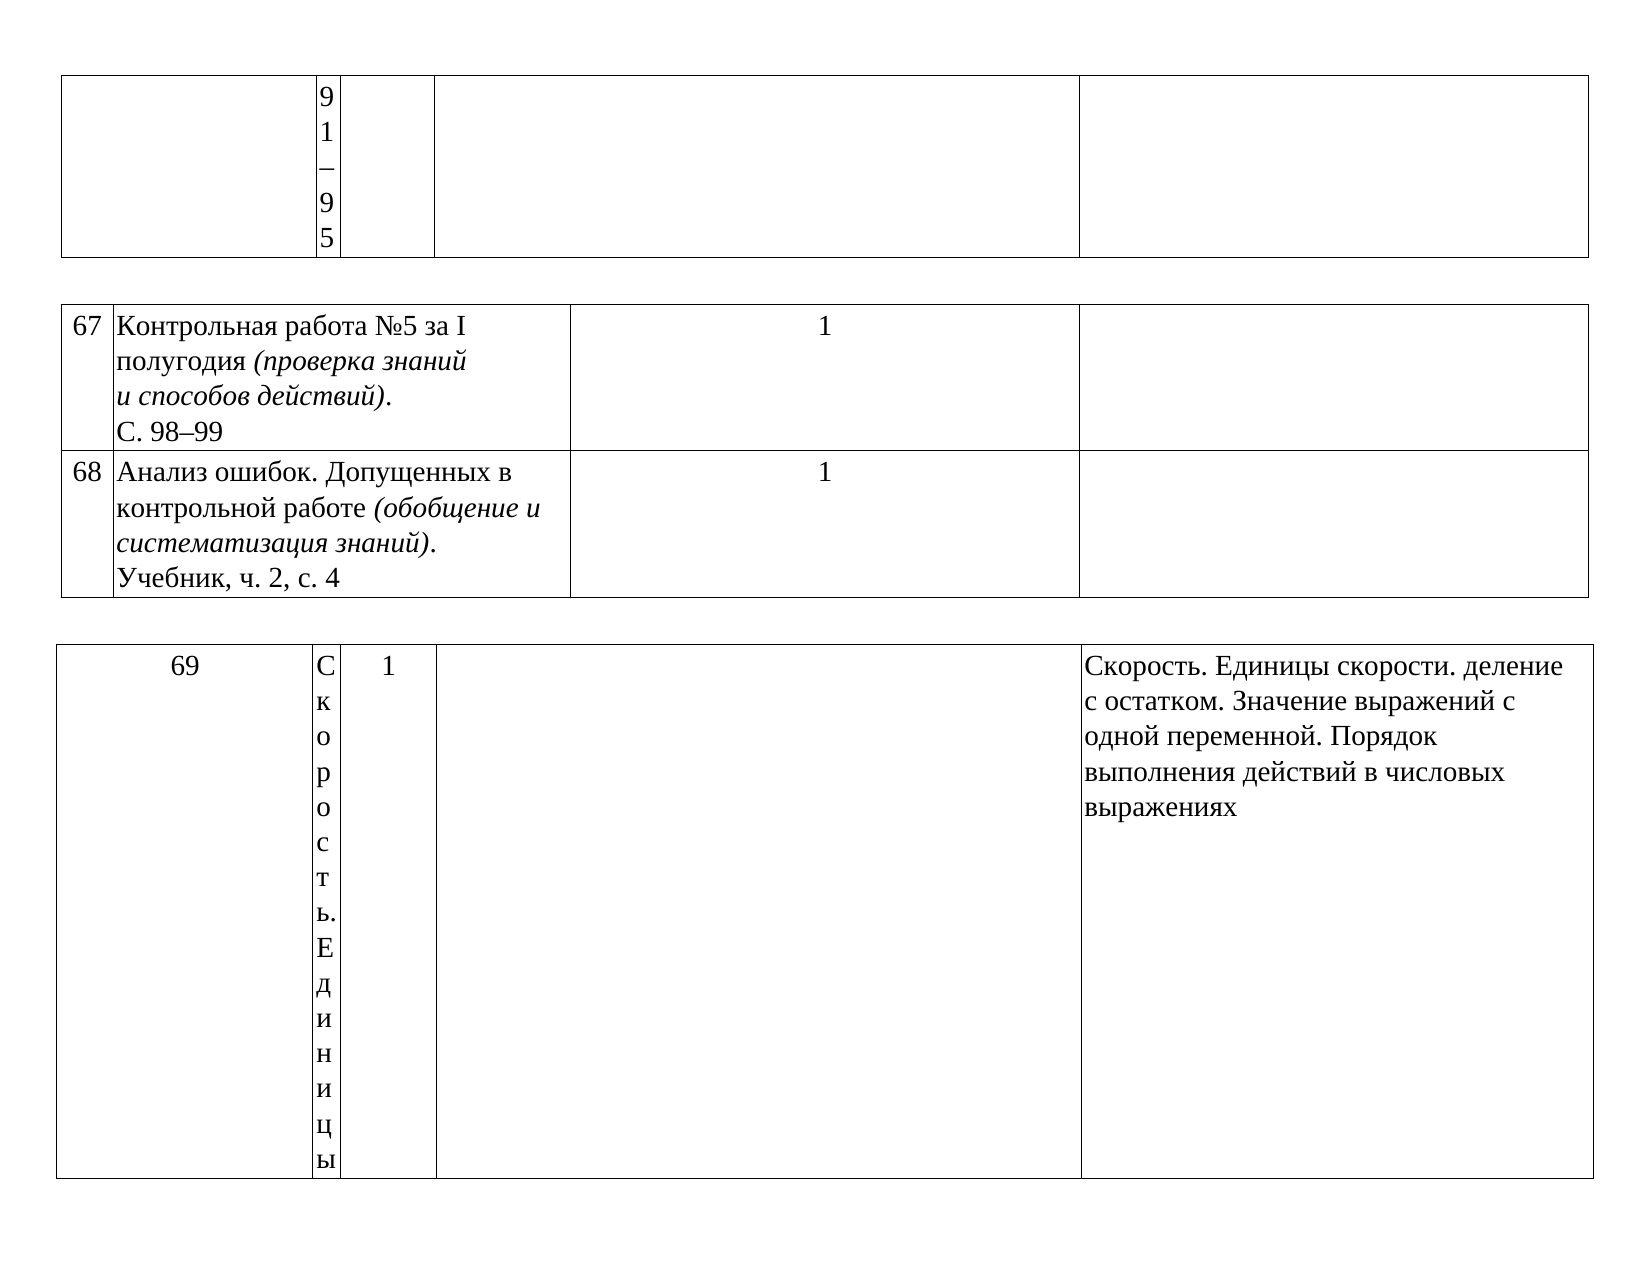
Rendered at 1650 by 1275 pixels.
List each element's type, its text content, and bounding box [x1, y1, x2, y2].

table_cell [1080, 76, 1588, 257]
table_header Скорость. Единицы скорости. деление с остатком. Значение выражений с одной переменной. Порядок выполнения действий в числовых выражениях [1082, 645, 1593, 1178]
table_cell [1080, 451, 1588, 597]
table_cell [435, 76, 1079, 257]
table_header 1 [341, 645, 436, 1178]
table_header 69 [57, 645, 312, 1178]
table_header 67 [62, 305, 113, 450]
table_header 1 [571, 305, 1079, 450]
table_header [437, 645, 1081, 1178]
table_header Скорость. Единицы [313, 645, 340, 1178]
table_cell [341, 76, 434, 257]
table_cell 68 [62, 451, 113, 597]
table_cell 1 [571, 451, 1079, 597]
table_cell 91–95 [317, 76, 340, 257]
table_header Контрольная работа №5 за I полугодия (проверка знаний и способов действий). С. 98–99 [114, 305, 570, 450]
table_cell [62, 76, 316, 257]
table_cell Анализ ошибок. Допущенных в контрольной работе (обобщение и систематизация знаний). Учебник, ч. 2, с. 4 [114, 451, 570, 597]
table_header [1080, 305, 1588, 450]
